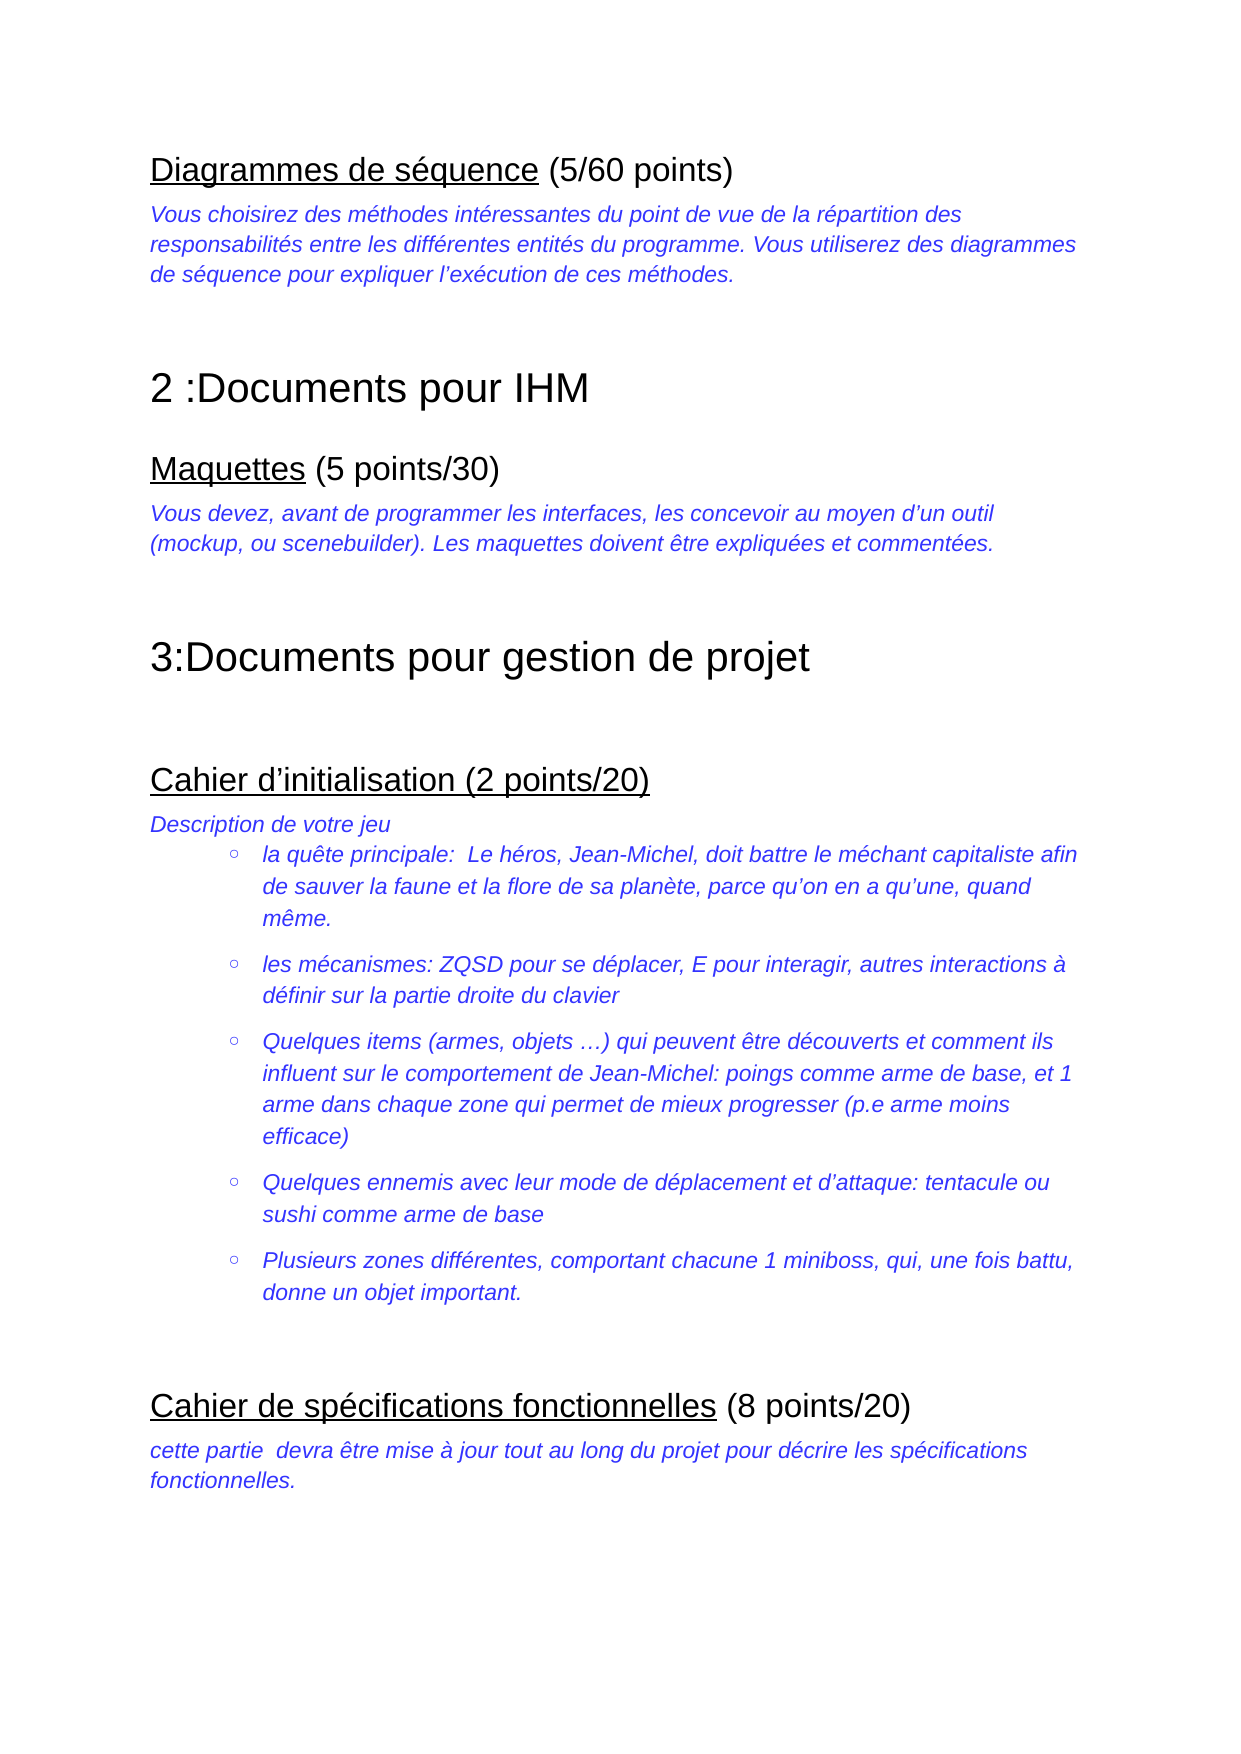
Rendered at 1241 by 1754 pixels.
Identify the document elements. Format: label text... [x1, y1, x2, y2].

list les mécanismes: ZQSD pour se déplacer, E pour interagir, autres interactions à définir sur la partie droite du clavier [225, 951, 1090, 1008]
list la quête principale: Le héros, Jean-Michel, doit battre le méchant capitaliste afin de sauver la faune et la flore de sa planète, parce qu’on en a qu’une, quand même. [225, 841, 1090, 931]
subtitle Diagrammes de séquence (5/60 points) [150, 150, 1090, 188]
subtitle 2 :Documents pour IHM [150, 363, 1090, 411]
text Description de votre jeu [150, 811, 1090, 837]
subtitle Cahier de spécifications fonctionnelles (8 points/20) [150, 1386, 1090, 1424]
text cette partie devra être mise à jour tout au long du projet pour décrire les spécifications fonctionnelles. [150, 1437, 1090, 1493]
list Quelques items (armes, objets …) qui peuvent être découverts et comment ils influent sur le comportement de Jean-Michel: poings comme arme de base, et 1 arme dans chaque zone qui permet de mieux progresser (p.e arme moins efficace) [225, 1028, 1090, 1149]
subtitle Maquettes (5 points/30) [150, 449, 1090, 487]
text Vous devez, avant de programmer les interfaces, les concevoir au moyen d’un outil (mockup, ou scenebuilder). Les maquettes doivent être expliquées et commentées. [150, 500, 1090, 556]
list Quelques ennemis avec leur mode de déplacement et d’attaque: tentacule ou sushi comme arme de base [225, 1169, 1090, 1227]
subtitle Cahier d’initialisation (2 points/20) [150, 760, 1090, 799]
subtitle 3:Documents pour gestion de projet [150, 632, 1090, 680]
list Plusieurs zones différentes, comportant chacune 1 miniboss, qui, une fois battu, donne un objet important. [225, 1247, 1090, 1305]
text Vous choisirez des méthodes intéressantes du point de vue de la répartition des responsabilités entre les différentes entités du programme. Vous utiliserez des diagrammes de séquence pour expliquer l’exécution de ces méthodes. [150, 201, 1090, 288]
